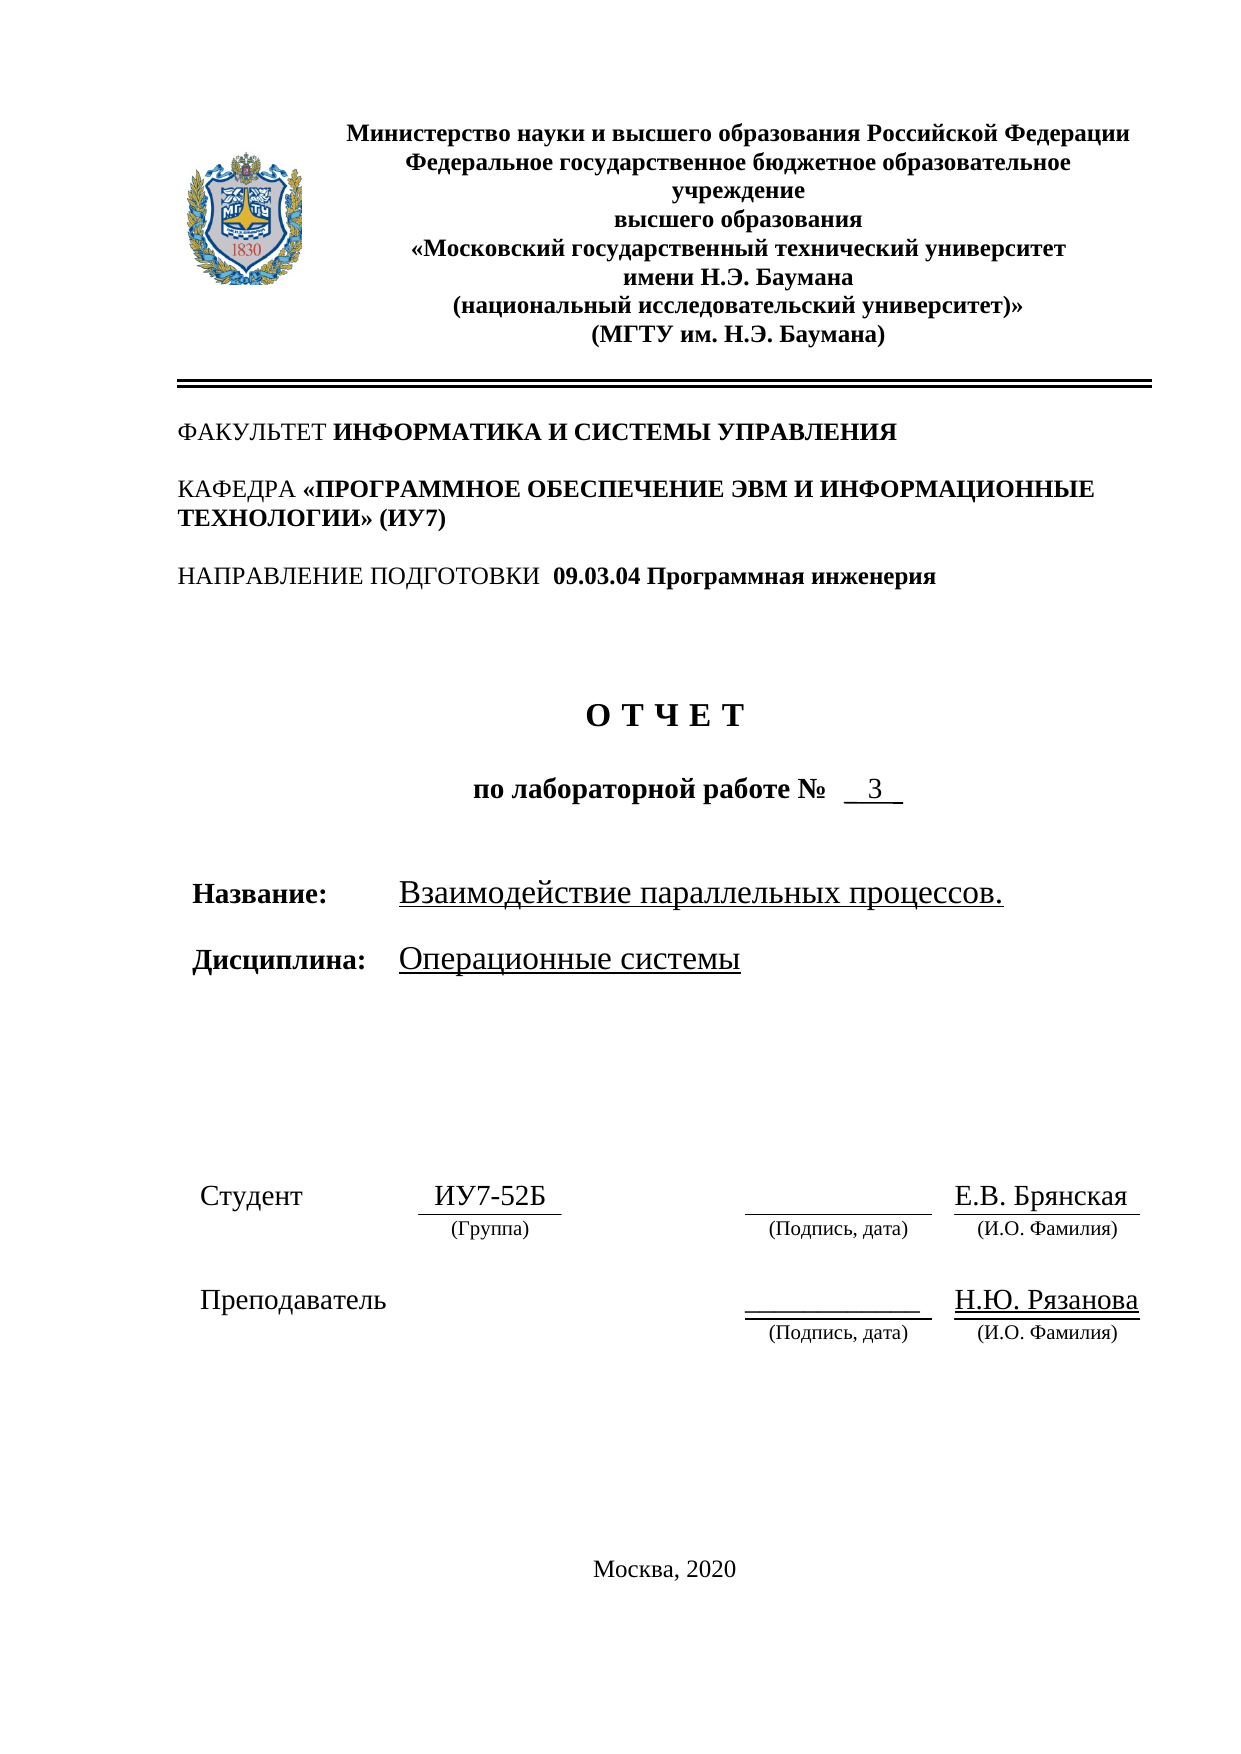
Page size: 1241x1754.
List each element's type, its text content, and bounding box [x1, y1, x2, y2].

table_cell [573, 1283, 733, 1320]
table_cell (Подпись, дата) [734, 1215, 943, 1249]
text Название: Взаимодействие параллельных процессов. [192, 872, 1152, 911]
text ФАКУЛЬТЕТ Информатика и системы управления [177, 417, 1152, 446]
table_header ИУ7-52Б [407, 1178, 573, 1215]
table_cell Преподаватель [189, 1283, 407, 1320]
table_cell [573, 1320, 733, 1353]
table_cell ____________ [734, 1283, 943, 1320]
table_header [177, 118, 325, 348]
table_cell [189, 1249, 407, 1282]
table_cell [943, 1249, 1152, 1282]
table_cell (Подпись, дата) [734, 1320, 943, 1353]
table_cell [573, 1249, 733, 1282]
table_cell Н.Ю. Рязанова [943, 1283, 1152, 1320]
table_header 3 [838, 772, 912, 805]
table_header [573, 1178, 733, 1215]
text Москва, 2020 [177, 1554, 1152, 1583]
table_header Министерство науки и высшего образования Российской Федерации Федеральное государственное бюджетное образовательное учреждение высшего образования «Московский государственный технический университет имени Н.Э. Баумана (национальный исследовательский университет)» (МГТУ им. Н.Э. Баумана) [325, 118, 1152, 348]
table_cell [189, 1215, 407, 1249]
table_header Студент [189, 1178, 407, 1215]
table_cell [407, 1320, 573, 1353]
text КАФЕДРА «Программное обеспечение ЭВМ и информационные технологии» (ИУ7) [177, 474, 1152, 532]
table_cell [407, 1283, 573, 1320]
table_cell [734, 1249, 943, 1282]
table_header [734, 1178, 943, 1215]
table_cell (И.О. Фамилия) [943, 1215, 1152, 1249]
table_header Е.В. Брянская [943, 1178, 1152, 1215]
text НАПРАВЛЕНИЕ ПОДГОТОВКИ 09.03.04 Программная инженерия [177, 561, 1152, 589]
picture [195, 152, 307, 289]
table_cell [573, 1215, 733, 1249]
text Дисциплина: Операционные системы [192, 939, 1152, 977]
text Отчет [177, 695, 1152, 733]
table_cell (И.О. Фамилия) [943, 1320, 1152, 1353]
table_cell (Группа) [407, 1215, 573, 1249]
table_cell [189, 1320, 407, 1353]
table_cell [407, 1249, 573, 1282]
